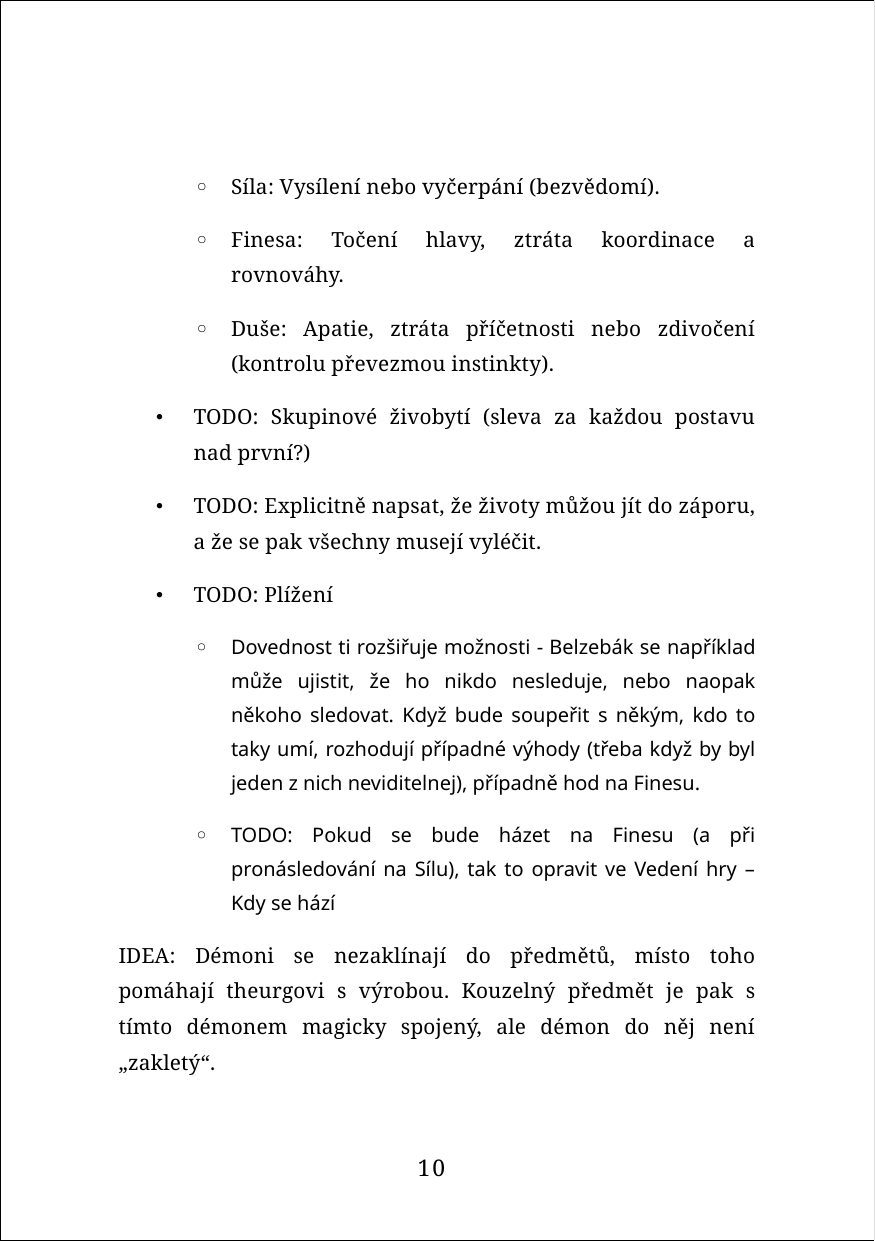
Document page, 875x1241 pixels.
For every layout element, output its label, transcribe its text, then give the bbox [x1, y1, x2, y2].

list TODO: Pokud se bude házet na Finesu (a při pronásledování na Sílu), tak to opravit ve Vedení hry – Kdy se hází [193, 821, 756, 917]
text IDEA: Démoni se nezaklínají do předmětů, místo toho pomáhají theurgovi s výrobou. Kouzelný předmět je pak s tímto démonem magicky spojený, ale démon do něj není „zakletý“. [118, 941, 756, 1076]
list Duše: Apatie, ztráta příčetnosti nebo zdivočení (kontrolu převezmou instinkty). [193, 314, 756, 378]
list Dovednost ti rozšiřuje možnosti - Belzebák se například může ujistit, že ho nikdo nesleduje, nebo naopak někoho sledovat. Když bude soupeřit s někým, kdo to taky umí, rozhodují případné výhody (třeba když by byl jeden z nich neviditelnej), případně hod na Finesu. [193, 633, 756, 797]
list Finesa: Točení hlavy, ztráta koordinace a rovnováhy. [193, 225, 756, 289]
list Síla: Vysílení nebo vyčerpání (bezvědomí). [193, 172, 756, 200]
list TODO: Explicitně napsat, že životy můžou jít do záporu, a že se pak všechny musejí vyléčit. [156, 491, 756, 555]
list TODO: Plížení [156, 580, 756, 608]
list TODO: Skupinové živobytí (sleva za každou postavu nad první?) [156, 402, 756, 466]
